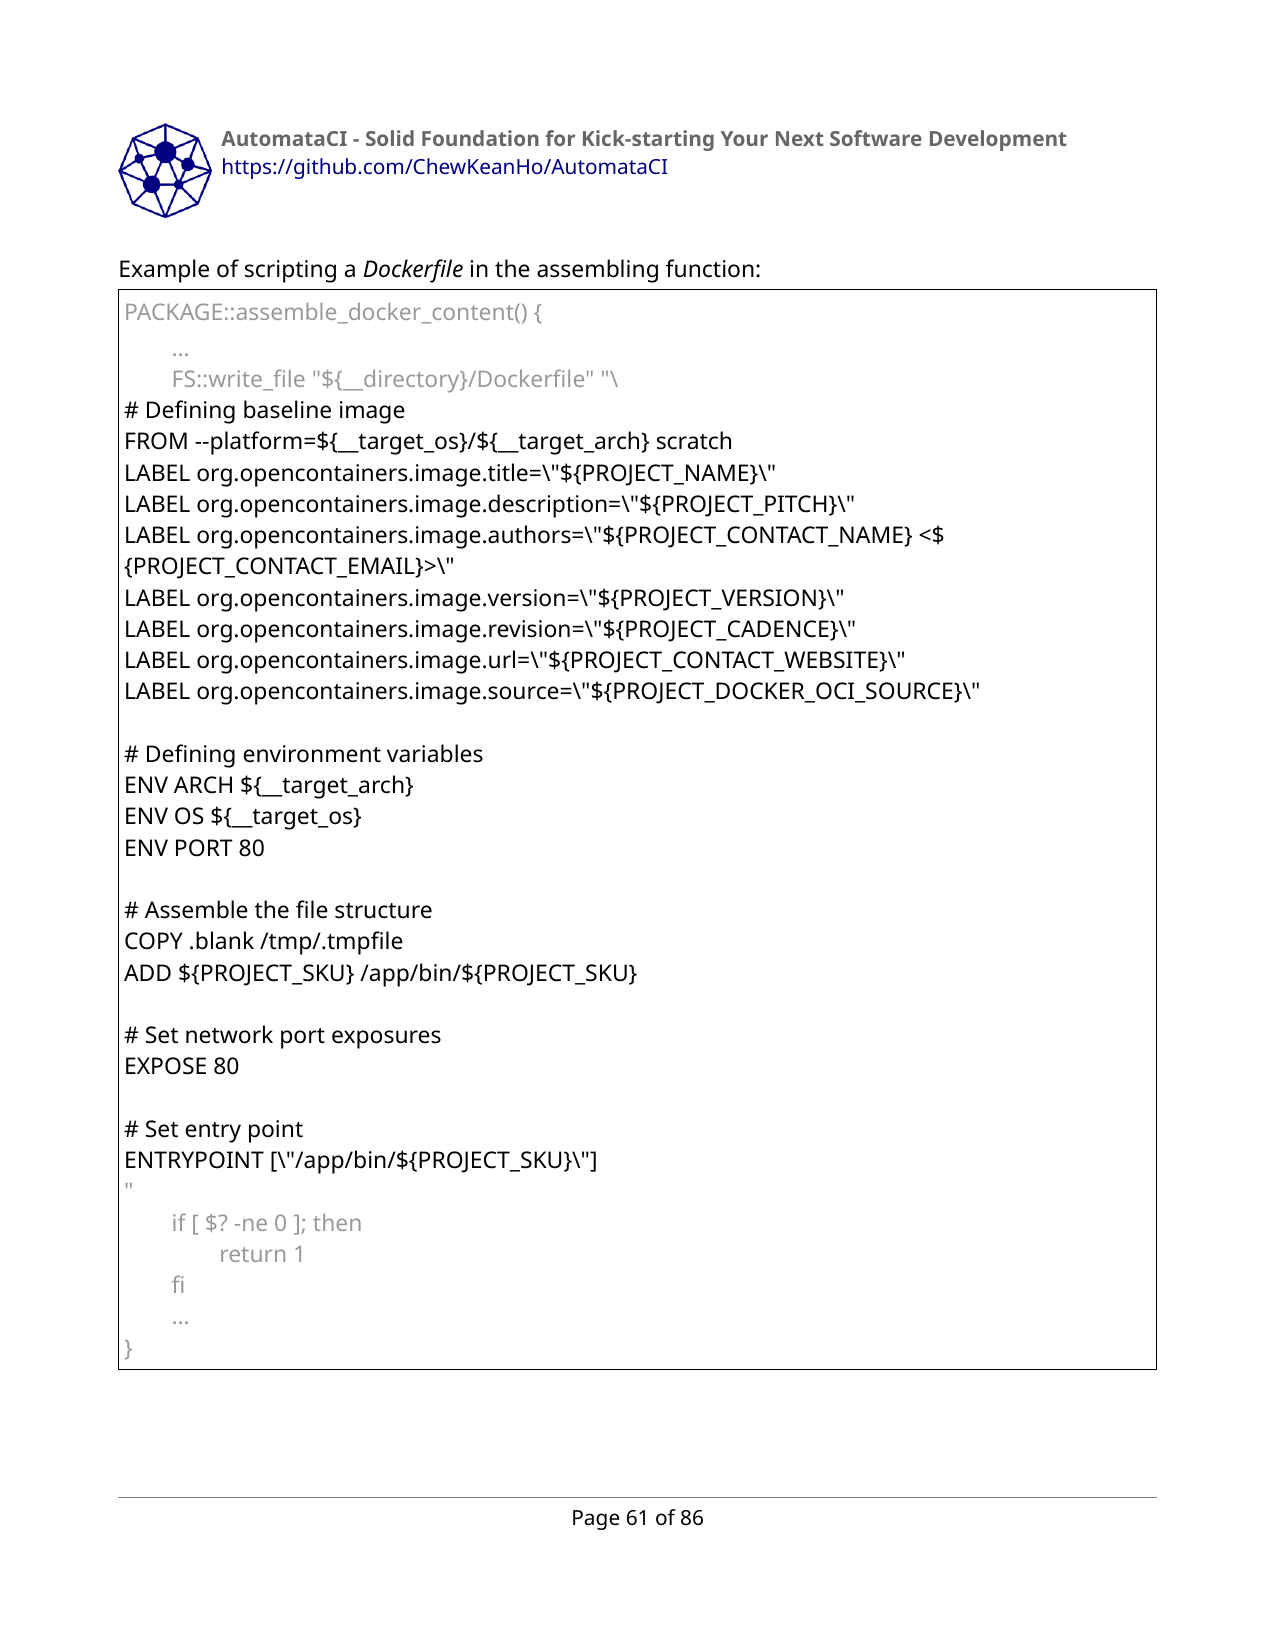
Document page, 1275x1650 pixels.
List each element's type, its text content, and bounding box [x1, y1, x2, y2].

picture [118, 123, 212, 218]
text Example of scripting a Dockerfile in the assembling function: [118, 253, 1157, 284]
table_header PACKAGE::assemble_docker_content() { … FS::write_file "${__directory}/Dockerfile" "\ # Defining baseline image FROM --platform=${__target_os}/${__target_arch} scratch LABEL org.opencontainers.image.title=\"${PROJECT_NAME}\" LABEL org.opencontainers.image.description=\"${PROJECT_PITCH}\" LABEL org.opencontainers.image.authors=\"${PROJECT_CONTACT_NAME} <${PROJECT_CONTACT_EMAIL}>\" LABEL org.opencontainers.image.version=\"${PROJECT_VERSION}\" LABEL org.opencontainers.image.revision=\"${PROJECT_CADENCE}\" LABEL org.opencontainers.image.url=\"${PROJECT_CONTACT_WEBSITE}\" LABEL org.opencontainers.image.source=\"${PROJECT_DOCKER_OCI_SOURCE}\" # Defining environment variables ENV ARCH ${__target_arch} ENV OS ${__target_os} ENV PORT 80 # Assemble the file structure COPY .blank /tmp/.tmpfile ADD ${PROJECT_SKU} /app/bin/${PROJECT_SKU} # Set network port exposures EXPOSE 80 # Set entry point ENTRYPOINT [\"/app/bin/${PROJECT_SKU}\"] " if [ $? -ne 0 ]; then return 1 fi … } [119, 290, 1156, 1368]
